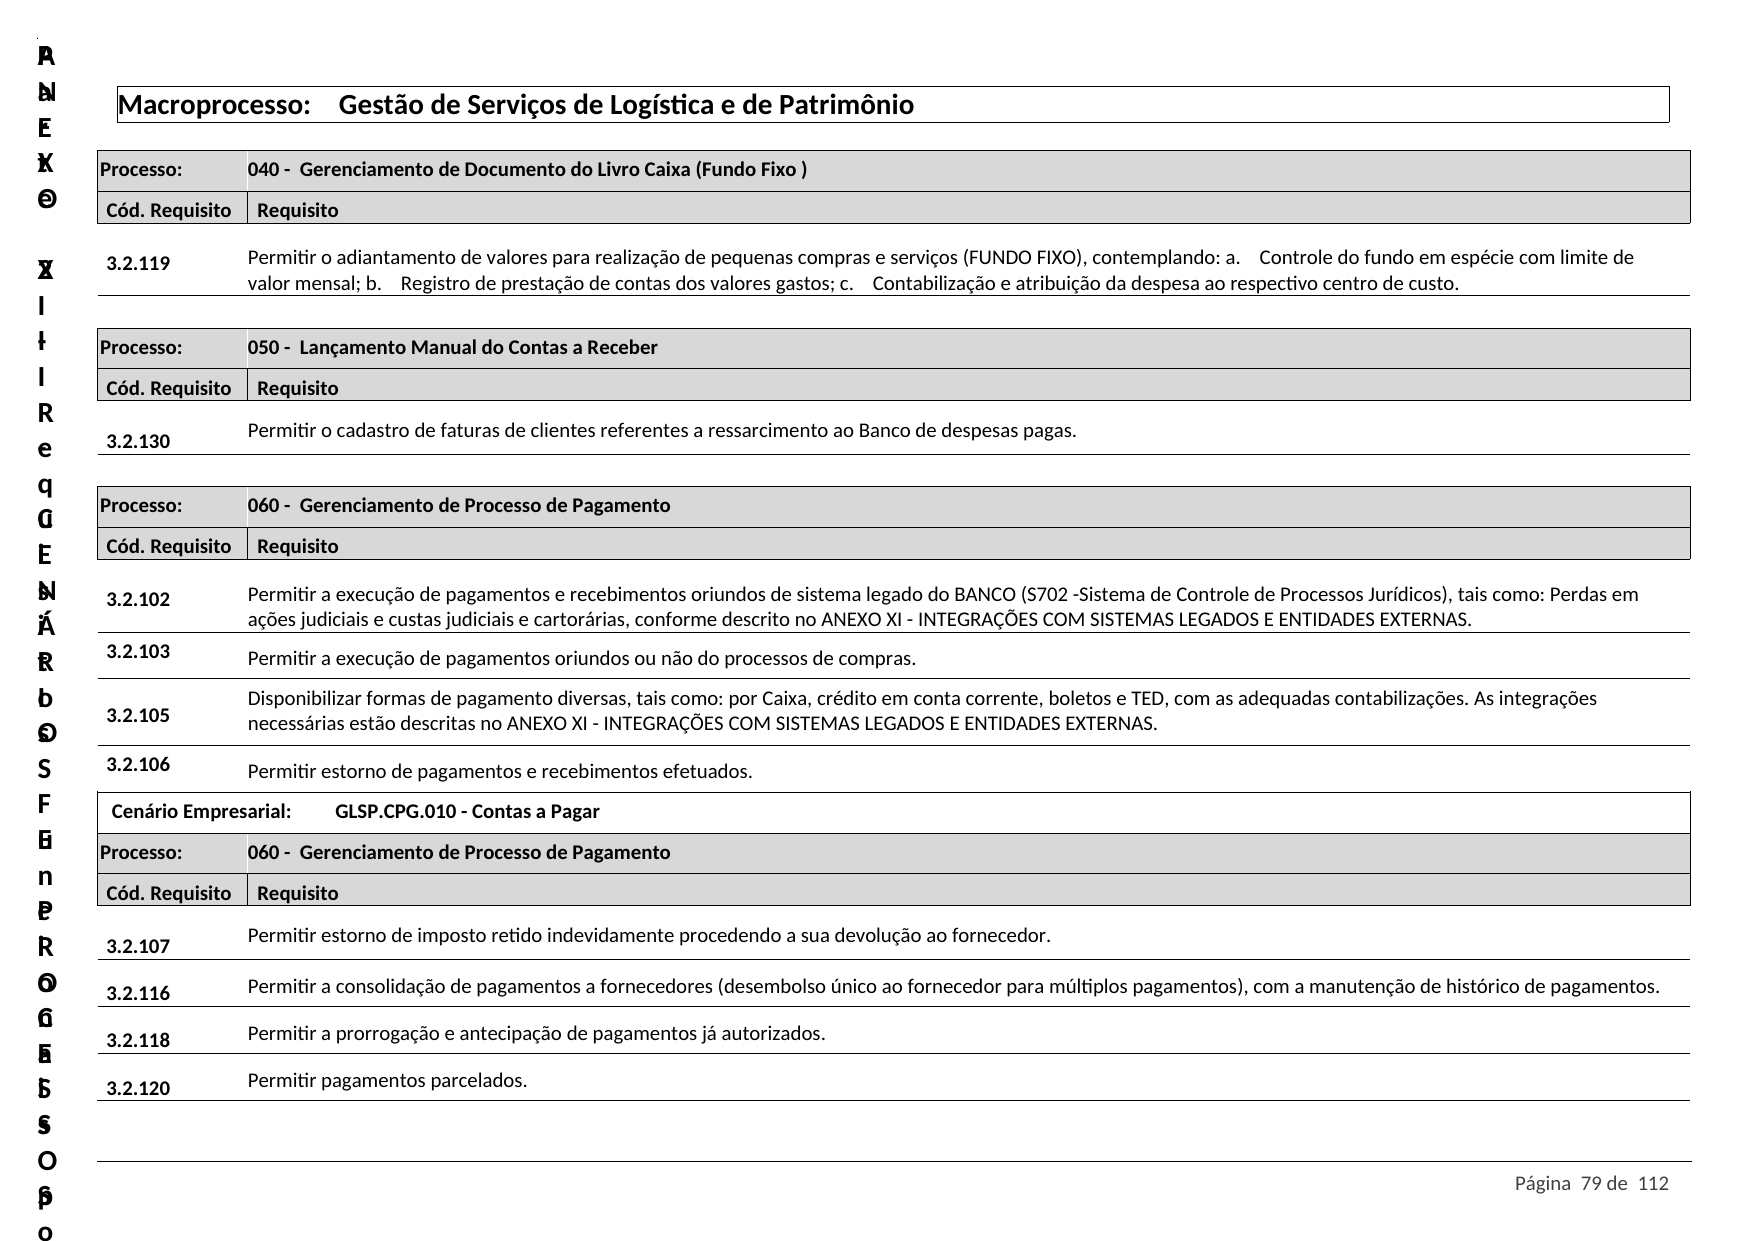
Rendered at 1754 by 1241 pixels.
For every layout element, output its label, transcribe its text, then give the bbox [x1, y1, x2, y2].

table_cell [248, 455, 1690, 486]
table_cell 3.2.107 [97, 906, 247, 959]
table_cell Permitir a execução de pagamentos e recebimentos oriundos de sistema legado do BANCO (S702 -Sistema de Controle de Processos Jurídicos), tais como: Perdas em ações judiciais e custas judiciais e cartorárias, conforme descrito no ANEXO XI - INTEGRAÇÕES COM SISTEMAS LEGADOS E ENTIDADES EXTERNAS. [248, 560, 1690, 632]
table_cell Permitir o adiantamento de valores para realização de pequenas compras e serviços (FUNDO FIXO), contemplando: a. Controle do fundo em espécie com limite de valor mensal; b. Registro de prestação de contas dos valores gastos; c. Contabilização e atribuição da despesa ao respectivo centro de custo. [248, 224, 1690, 295]
table_cell Permitir a prorrogação e antecipação de pagamentos já autorizados. [248, 1007, 1690, 1053]
table_cell Permitir estorno de imposto retido indevidamente procedendo a sua devolução ao fornecedor. [248, 906, 1690, 959]
table_cell 040 - Gerenciamento de Documento do Livro Caixa (Fundo Fixo ) [248, 151, 1690, 191]
table_cell [97, 296, 247, 327]
table_cell Disponibilizar formas de pagamento diversas, tais como: por Caixa, crédito em conta corrente, boletos e TED, com as adequadas contabilizações. As integrações necessárias estão descritas no ANEXO XI - INTEGRAÇÕES COM SISTEMAS LEGADOS E ENTIDADES EXTERNAS. [248, 679, 1690, 745]
table_cell [97, 455, 247, 486]
table_cell 3.2.103 [97, 633, 247, 678]
table_cell 3.2.120 [97, 1054, 247, 1100]
table_cell 3.2.119 [97, 224, 247, 295]
table_cell Requisito [248, 874, 1690, 905]
table_cell Cód. Requisito [98, 874, 247, 905]
table_cell Requisito [248, 528, 1690, 559]
table_cell Processo: [98, 834, 247, 873]
table_cell 3.2.106 [97, 746, 247, 791]
table_cell 3.2.118 [97, 1007, 247, 1053]
table_cell Cód. Requisito [98, 528, 247, 559]
table_cell Permitir o cadastro de faturas de clientes referentes a ressarcimento ao Banco de despesas pagas. [248, 401, 1690, 454]
table_cell Permitir pagamentos parcelados. [248, 1054, 1690, 1100]
table_cell Cód. Requisito [98, 369, 247, 400]
table_cell Permitir a consolidação de pagamentos a fornecedores (desembolso único ao fornecedor para múltiplos pagamentos), com a manutenção de histórico de pagamentos. [248, 960, 1690, 1006]
table_cell 060 - Gerenciamento de Processo de Pagamento [248, 834, 1690, 873]
table_cell Permitir a execução de pagamentos oriundos ou não do processos de compras. [248, 633, 1690, 678]
table_cell Processo: [98, 329, 247, 368]
table_cell Cenário Empresarial: [98, 793, 335, 832]
table_cell Requisito [248, 192, 1690, 223]
table_cell [248, 296, 1690, 327]
table_cell Requisito [248, 369, 1690, 400]
table_cell Cód. Requisito [98, 192, 247, 223]
table_cell Processo: [98, 151, 247, 191]
table_cell 3.2.116 [97, 960, 247, 1006]
table_cell Processo: [98, 487, 247, 527]
table_cell 060 - Gerenciamento de Processo de Pagamento [248, 487, 1690, 527]
table_cell GLSP.CPG.010 - Contas a Pagar [335, 793, 1690, 832]
table_cell 3.2.102 [97, 560, 247, 632]
table_cell 050 - Lançamento Manual do Contas a Receber [248, 329, 1690, 368]
table_cell 3.2.130 [97, 401, 247, 454]
table_cell 3.2.105 [97, 679, 247, 745]
table_cell Permitir estorno de pagamentos e recebimentos efetuados. [248, 746, 1690, 791]
